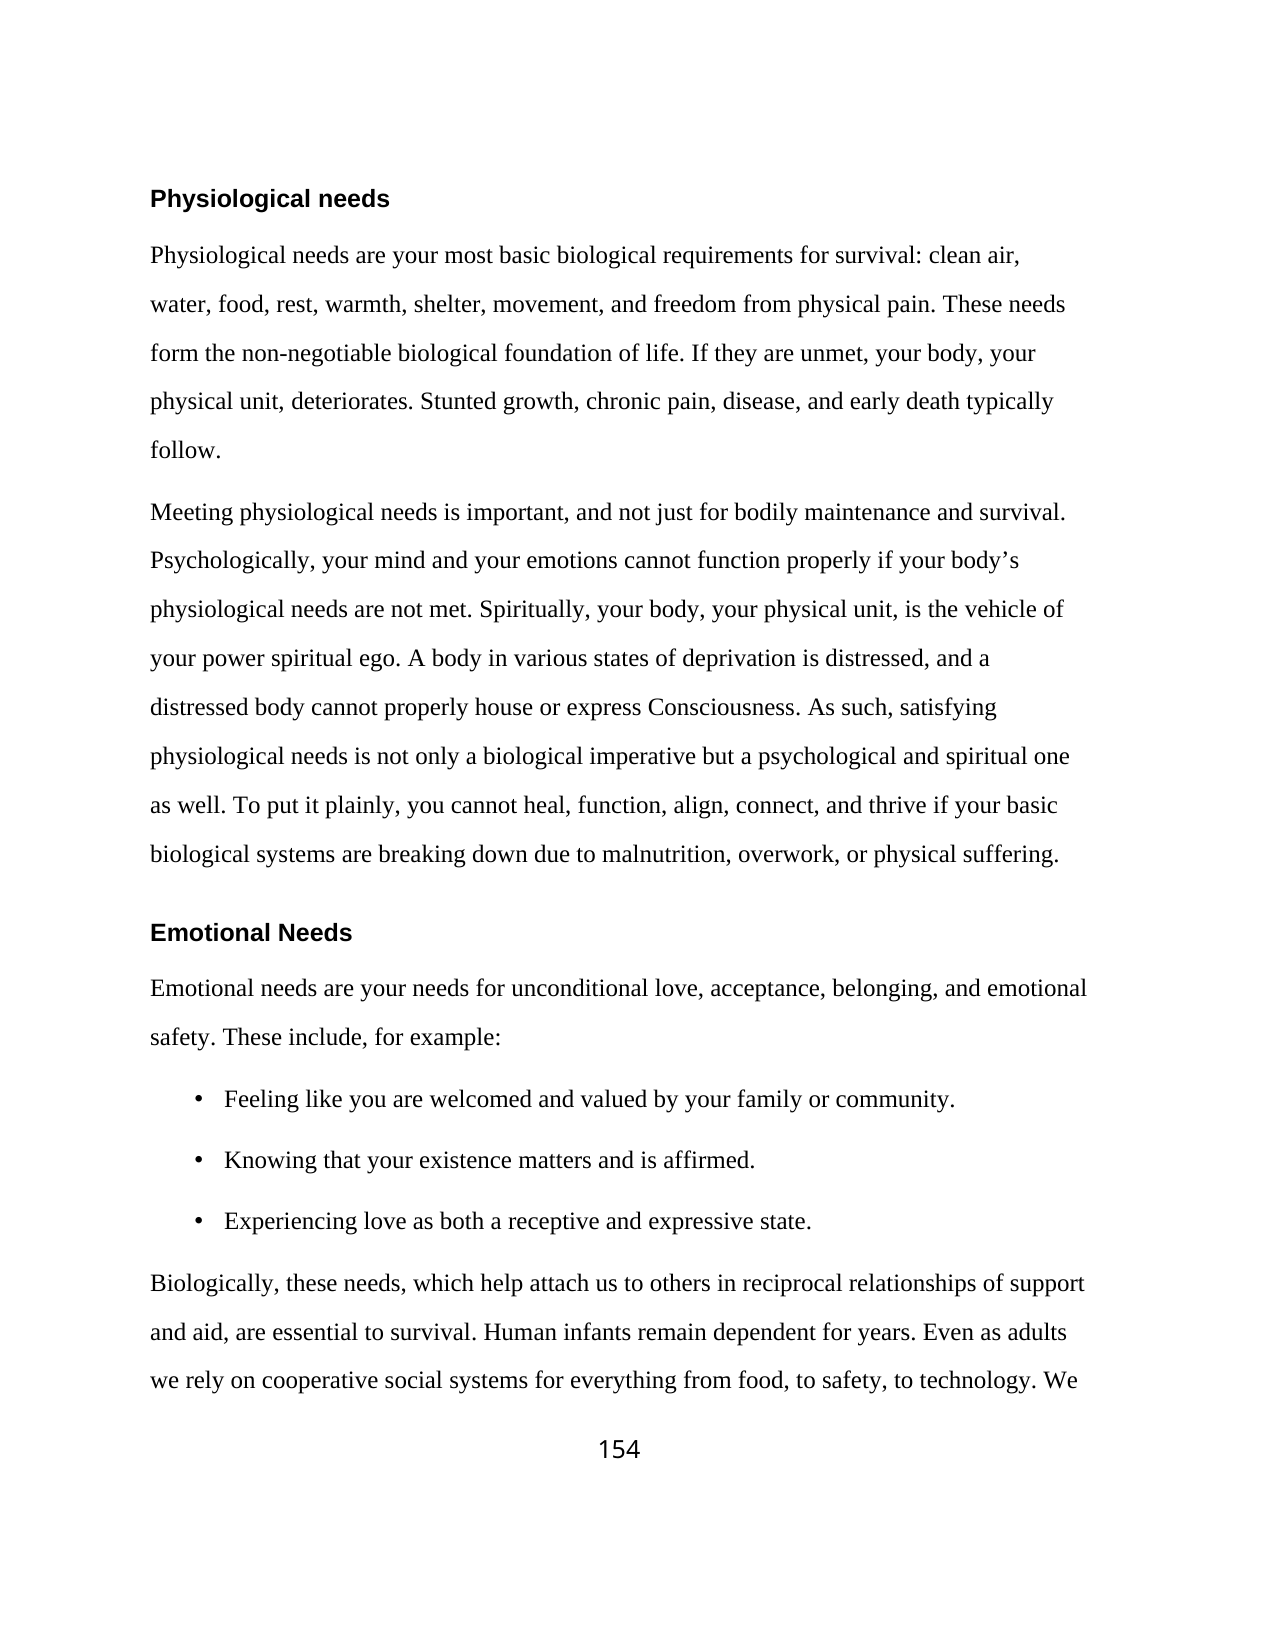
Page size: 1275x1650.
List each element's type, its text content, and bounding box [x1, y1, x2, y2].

text Emotional needs are your needs for unconditional love, acceptance, belonging, and emotional safety. These include, for example: [150, 973, 1087, 1051]
subtitle Emotional Needs [150, 918, 1087, 946]
list Knowing that your existence matters and is affirmed. [194, 1145, 1087, 1174]
text Biologically, these needs, which help attach us to others in reciprocal relationships of support and aid, are essential to survival. Human infants remain dependent for years. Even as adults we rely on cooperative social systems for everything from food, to safety, to technology. We [150, 1268, 1087, 1394]
list Feeling like you are welcomed and valued by your family or community. [194, 1084, 1087, 1112]
text Physiological needs are your most basic biological requirements for survival: clean air, water, food, rest, warmth, shelter, movement, and freedom from physical pain. These needs form the non-negotiable biological foundation of life. If they are unmet, your body, your physical unit, deteriorates. Stunted growth, chronic pain, disease, and early death typically follow. [150, 240, 1087, 464]
list Experiencing love as both a receptive and expressive state. [194, 1206, 1087, 1235]
text Meeting physiological needs is important, and not just for bodily maintenance and survival. Psychologically, your mind and your emotions cannot function properly if your body’s physiological needs are not met. Spiritually, your body, your physical unit, is the vehicle of your power spiritual ego. A body in various states of deprivation is distressed, and a distressed body cannot properly house or express Consciousness. As such, satisfying physiological needs is not only a biological imperative but a psychological and spiritual one as well. To put it plainly, you cannot heal, function, align, connect, and thrive if your basic biological systems are breaking down due to malnutrition, overwork, or physical suffering. [150, 497, 1087, 867]
subtitle Physiological needs [150, 184, 1087, 213]
